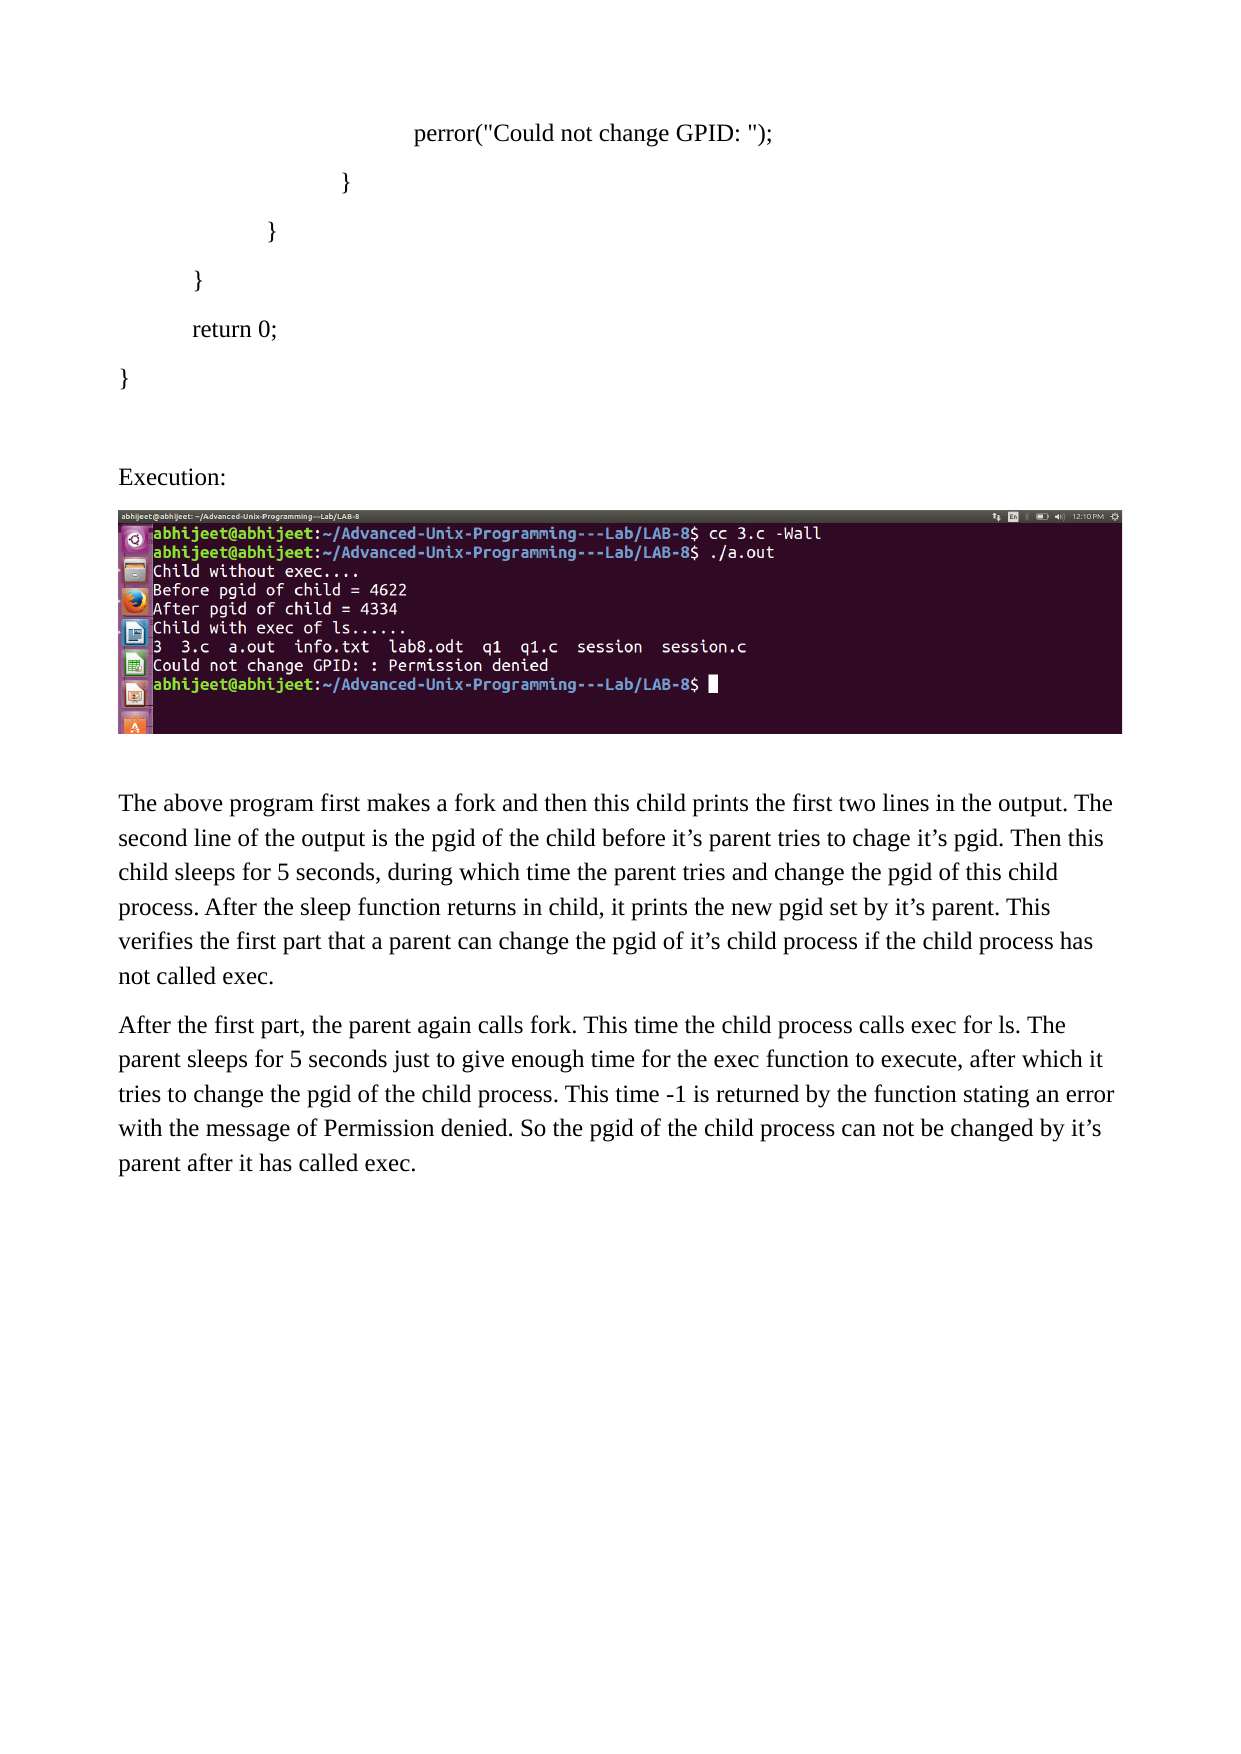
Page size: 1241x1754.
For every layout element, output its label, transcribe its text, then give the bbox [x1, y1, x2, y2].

text } [118, 216, 1122, 245]
text The above program first makes a fork and then this child prints the first two lines in the output. The second line of the output is the pgid of the child before it’s parent tries to chage it’s pgid. Then this child sleeps for 5 seconds, during which time the parent tries and change the pgid of this child process. After the sleep function returns in child, it prints the new pgid set by it’s parent. This verifies the first part that a parent can change the pgid of it’s child process if the child process has not called exec. [118, 788, 1122, 989]
text After the first part, the parent again calls fork. This time the child process calls exec for ls. The parent sleeps for 5 seconds just to give enough time for the exec function to execute, after which it tries to change the pgid of the child process. This time -1 is returned by the function stating an error with the message of Permission denied. So the pgid of the child process can not be changed by it’s parent after it has called exec. [118, 1010, 1122, 1177]
text } [118, 167, 1122, 196]
text } [118, 363, 1122, 392]
text } [118, 265, 1122, 294]
text perror("Could not change GPID: "); [118, 118, 1122, 147]
text Execution: [118, 462, 1122, 490]
text return 0; [118, 314, 1122, 343]
